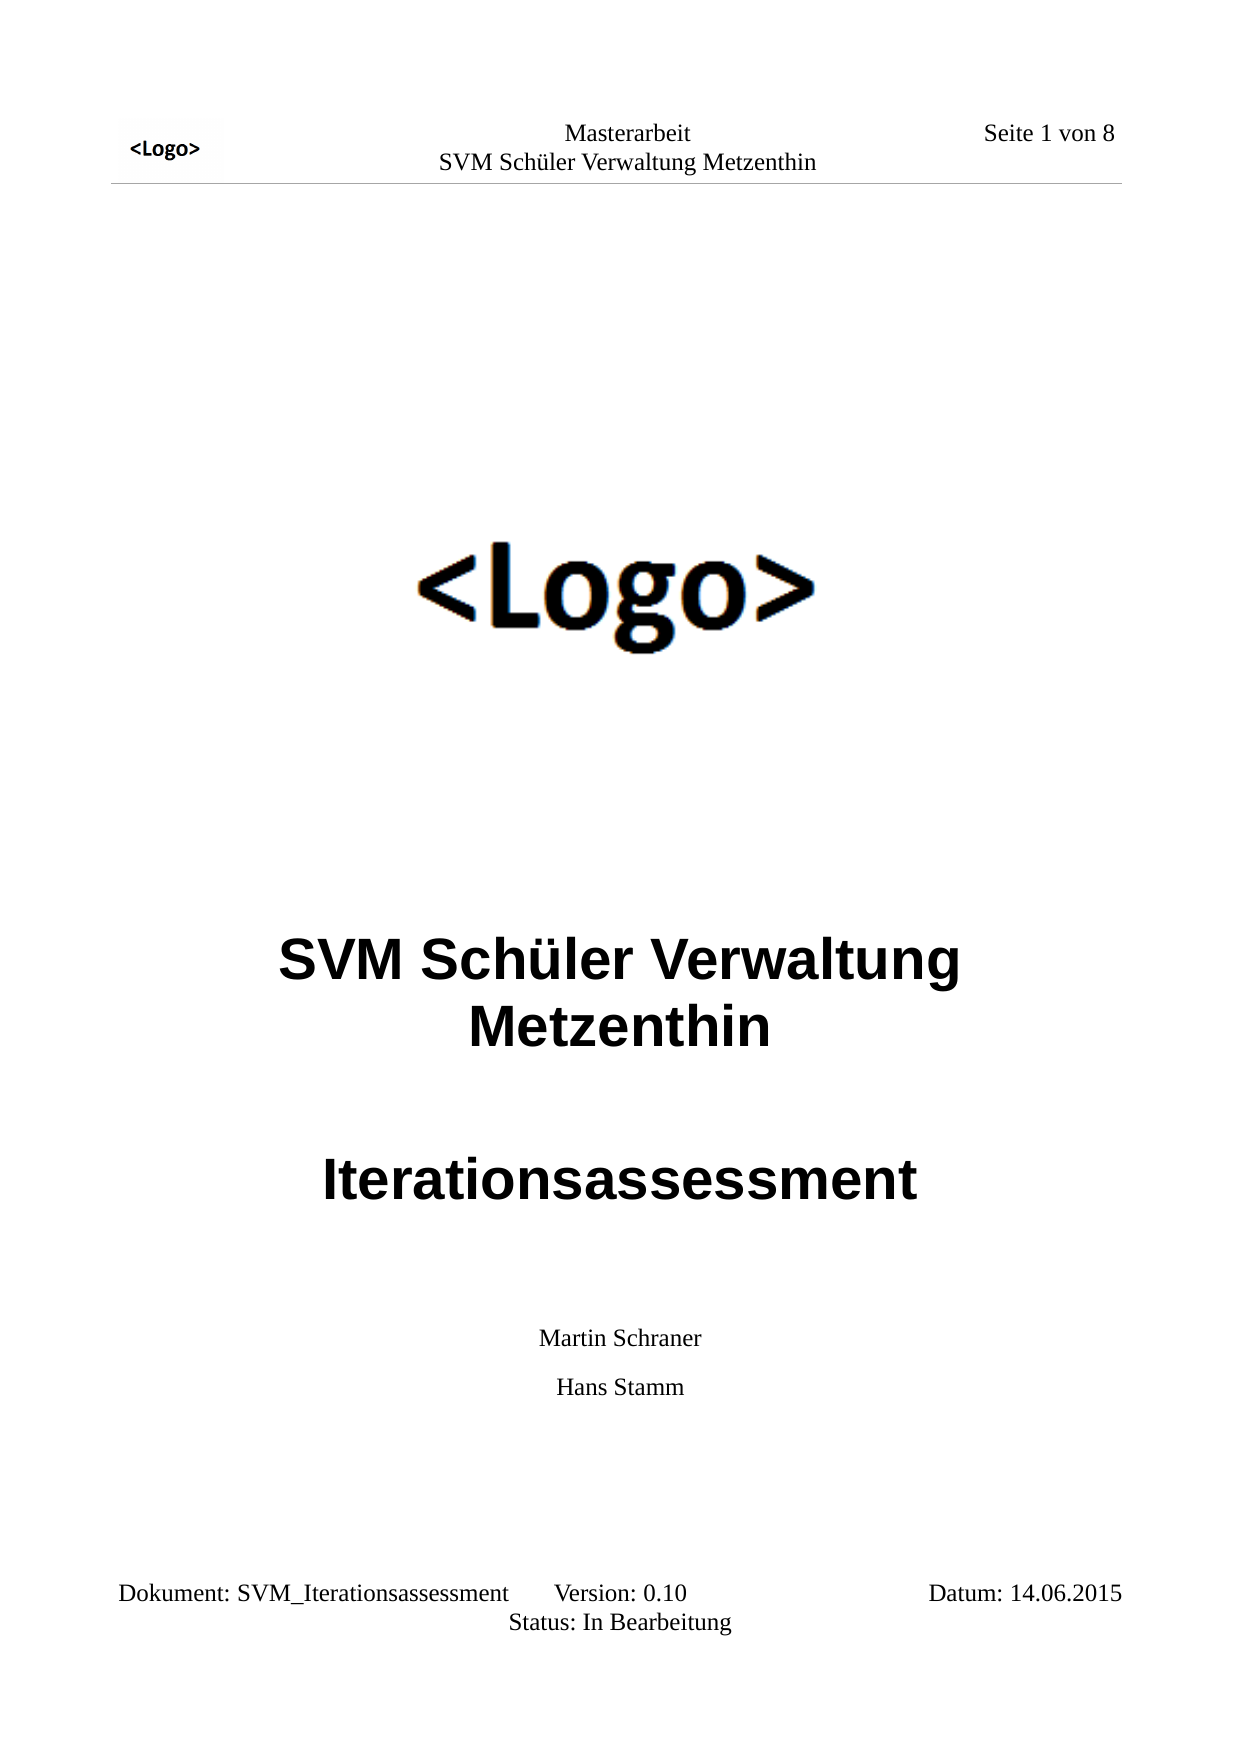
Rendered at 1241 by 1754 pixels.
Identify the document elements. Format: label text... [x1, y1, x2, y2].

text Martin Schraner [118, 1323, 1122, 1352]
text Hans Stamm [118, 1372, 1122, 1401]
picture [348, 415, 892, 785]
picture [118, 118, 224, 183]
title SVM Schüler Verwaltung Metzenthin [118, 924, 1122, 1058]
title Iterationsassessment [118, 1145, 1122, 1212]
